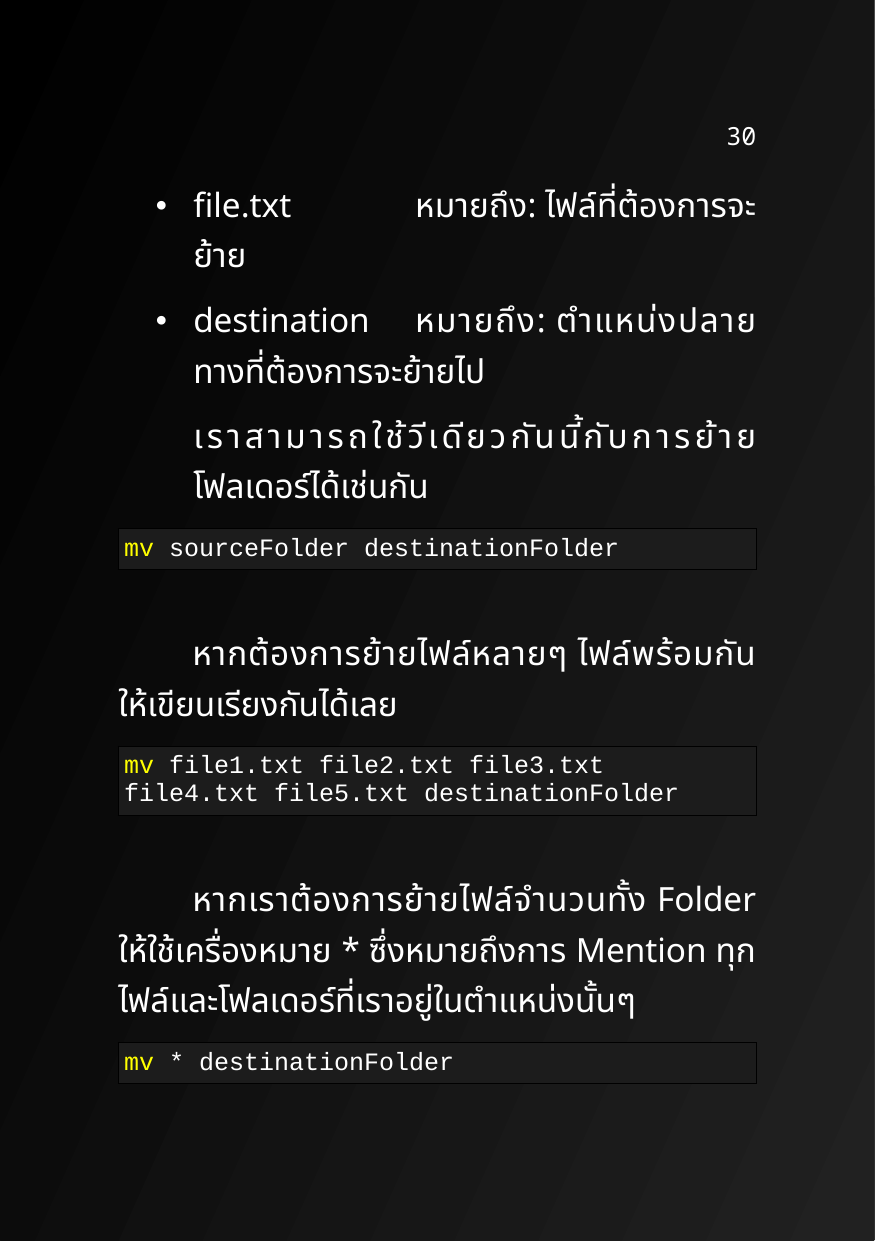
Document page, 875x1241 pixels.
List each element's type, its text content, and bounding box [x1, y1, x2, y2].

text หากต้องการย้ายไฟล์หลายๆ ไฟล์พร้อมกัน ให้เขียนเรียงกันได้เลย [118, 630, 756, 731]
list file.txt หมายถึง: ไฟล์ที่ต้องการจะย้าย [156, 182, 756, 283]
list destination หมายถึง: ตำแหน่งปลายทางที่ต้องการจะย้ายไป [156, 297, 756, 398]
list เราสามารถใช้วีเดียวกันนี้กับการย้ายโฟลเดอร์ได้เช่นกัน [156, 413, 756, 514]
table_header mv file1.txt file2.txt file3.txt file4.txt file5.txt destinationFolder [119, 747, 756, 815]
table_header mv sourceFolder destinationFolder [119, 529, 756, 569]
text หากเราต้องการย้ายไฟล์จำนวนทั้ง Folder ให้ใช้เครื่องหมาย * ซึ่งหมายถึงการ Mention ทุกไฟล์และโฟลเดอร์ที่เราอยู่ในตำแหน่งนั้นๆ [118, 876, 756, 1028]
table_header mv * destinationFolder [119, 1043, 756, 1083]
